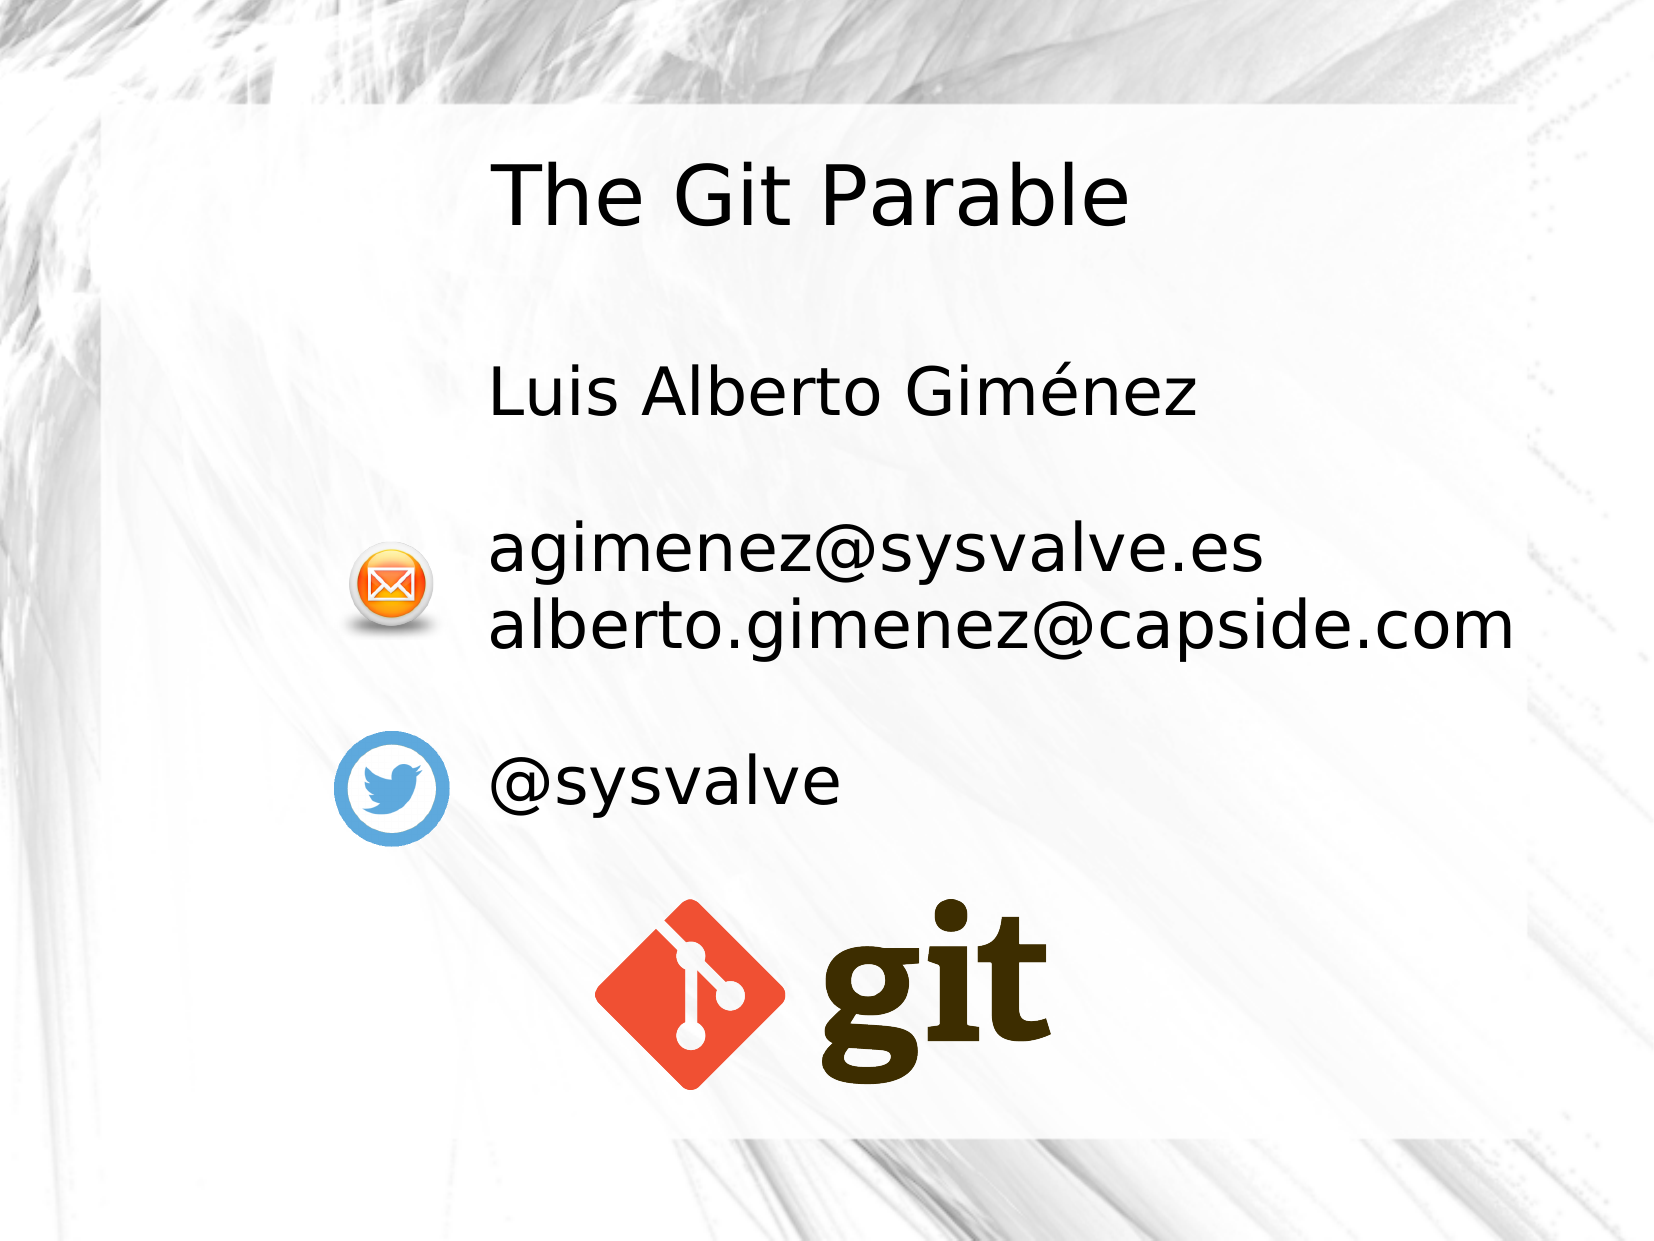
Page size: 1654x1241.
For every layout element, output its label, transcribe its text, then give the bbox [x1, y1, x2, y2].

title The Git Parable [118, 112, 1506, 281]
subtitle Luis Alberto Giménez agimenez@sysvalve.es alberto.gimenez@capside.com @sysvalve [487, 319, 1571, 945]
picture [0, 0, 1654, 1241]
